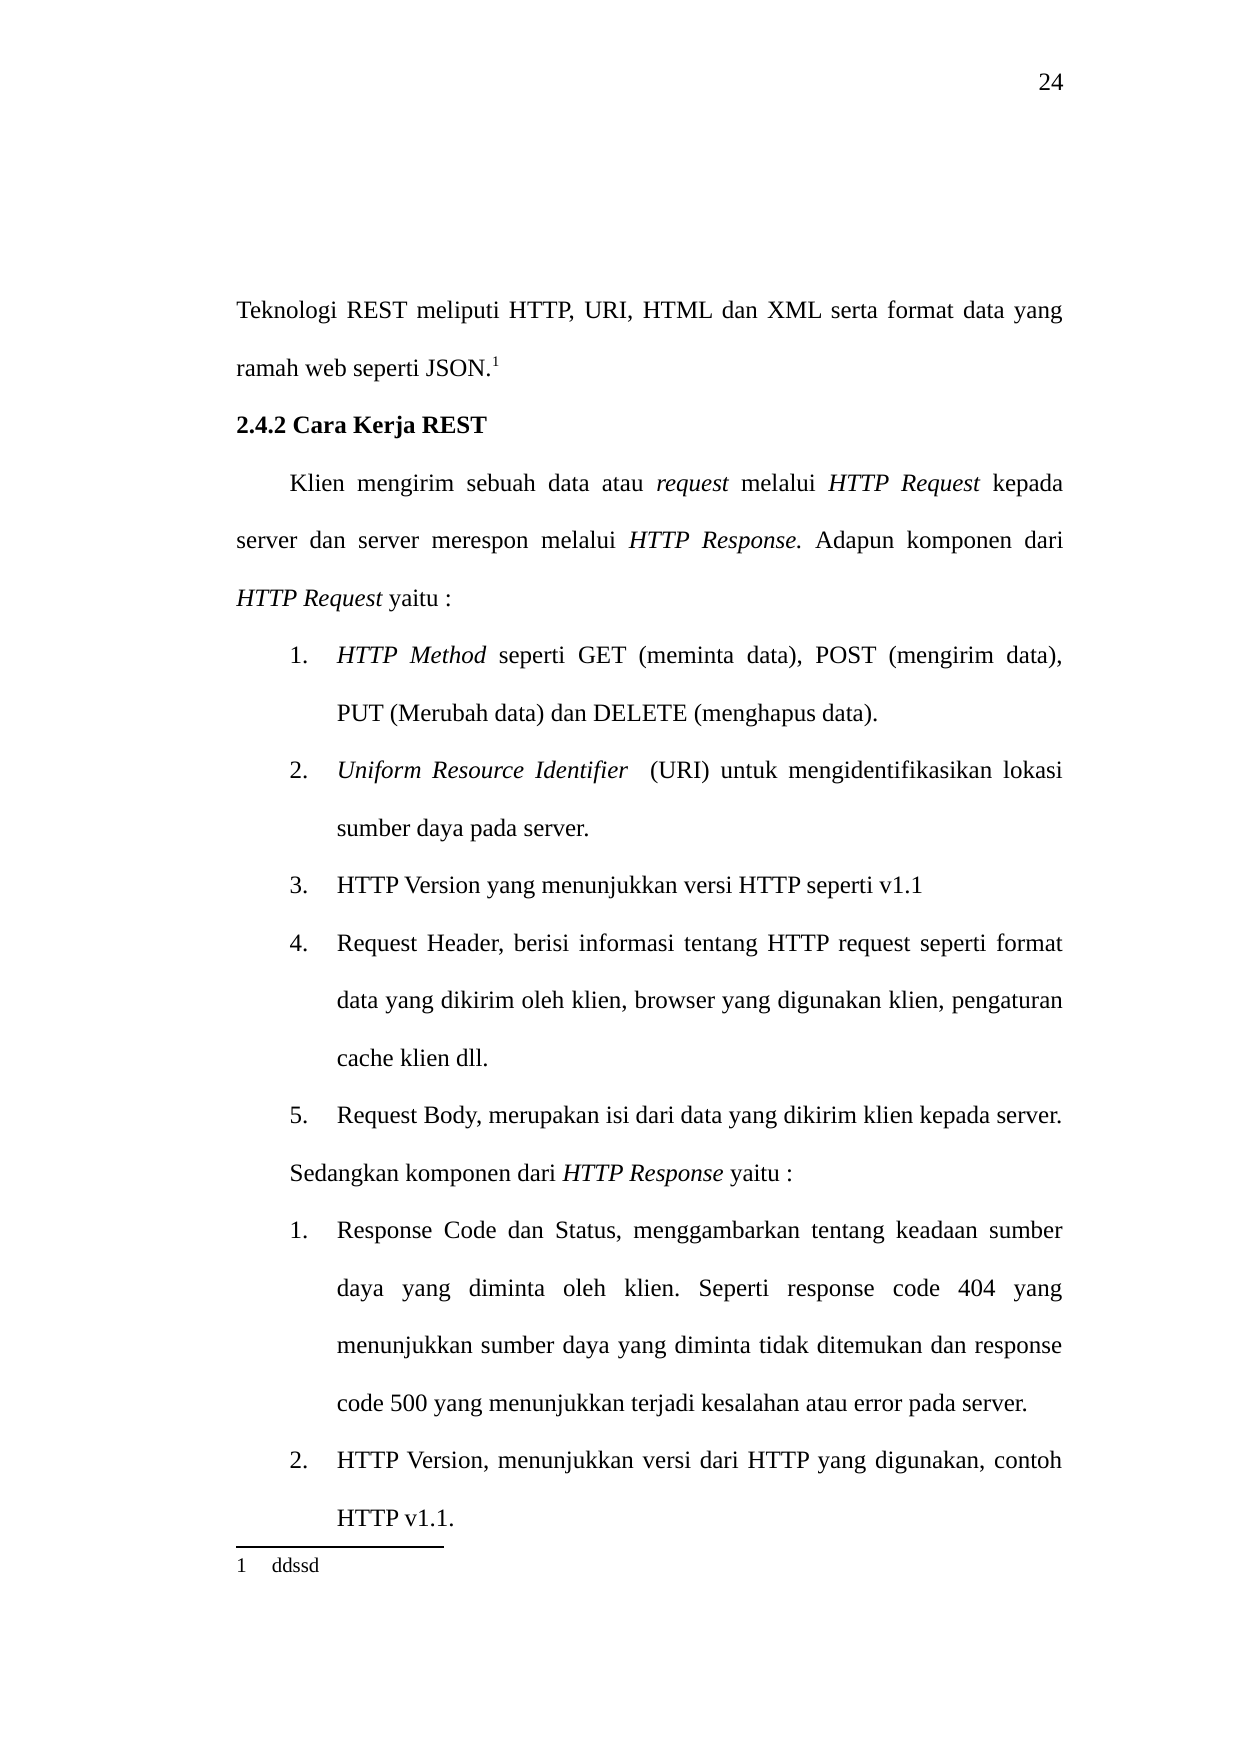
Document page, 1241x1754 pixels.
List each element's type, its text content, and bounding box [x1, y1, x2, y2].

list Uniform Resource Identifier (URI) untuk mengidentifikasikan lokasi sumber daya pada server. [289, 755, 1063, 842]
list HTTP Method seperti GET (meminta data), POST (mengirim data), PUT (Merubah data) dan DELETE (menghapus data). [289, 640, 1063, 727]
text Sedangkan komponen dari HTTP Response yaitu : [236, 1158, 1063, 1187]
subtitle 2.4.2 Cara Kerja REST [236, 410, 1063, 439]
text ddssd⁠ [236, 1553, 1063, 1577]
list Request Header, berisi informasi tentang HTTP request seperti format data yang dikirim oleh klien, browser yang digunakan klien, pengaturan cache klien dll. [289, 928, 1063, 1072]
list HTTP Version yang menunjukkan versi HTTP seperti v1.1 [289, 870, 1063, 899]
text Teknologi REST meliputi HTTP, URI, HTML dan XML serta format data yang ramah web seperti JSON. [236, 295, 1063, 382]
list Response Code dan Status, menggambarkan tentang keadaan sumber daya yang diminta oleh klien. Seperti response code 404 yang menunjukkan sumber daya yang diminta tidak ditemukan dan response code 500 yang menunjukkan terjadi kesalahan atau error pada server. [289, 1215, 1063, 1417]
list HTTP Version, menunjukkan versi dari HTTP yang digunakan, contoh HTTP v1.1. [289, 1445, 1063, 1532]
list Request Body, merupakan isi dari data yang dikirim klien kepada server. [289, 1100, 1063, 1129]
text Klien mengirim sebuah data atau request melalui HTTP Request kepada server dan server merespon melalui HTTP Response. Adapun komponen dari HTTP Request yaitu : [236, 468, 1063, 612]
